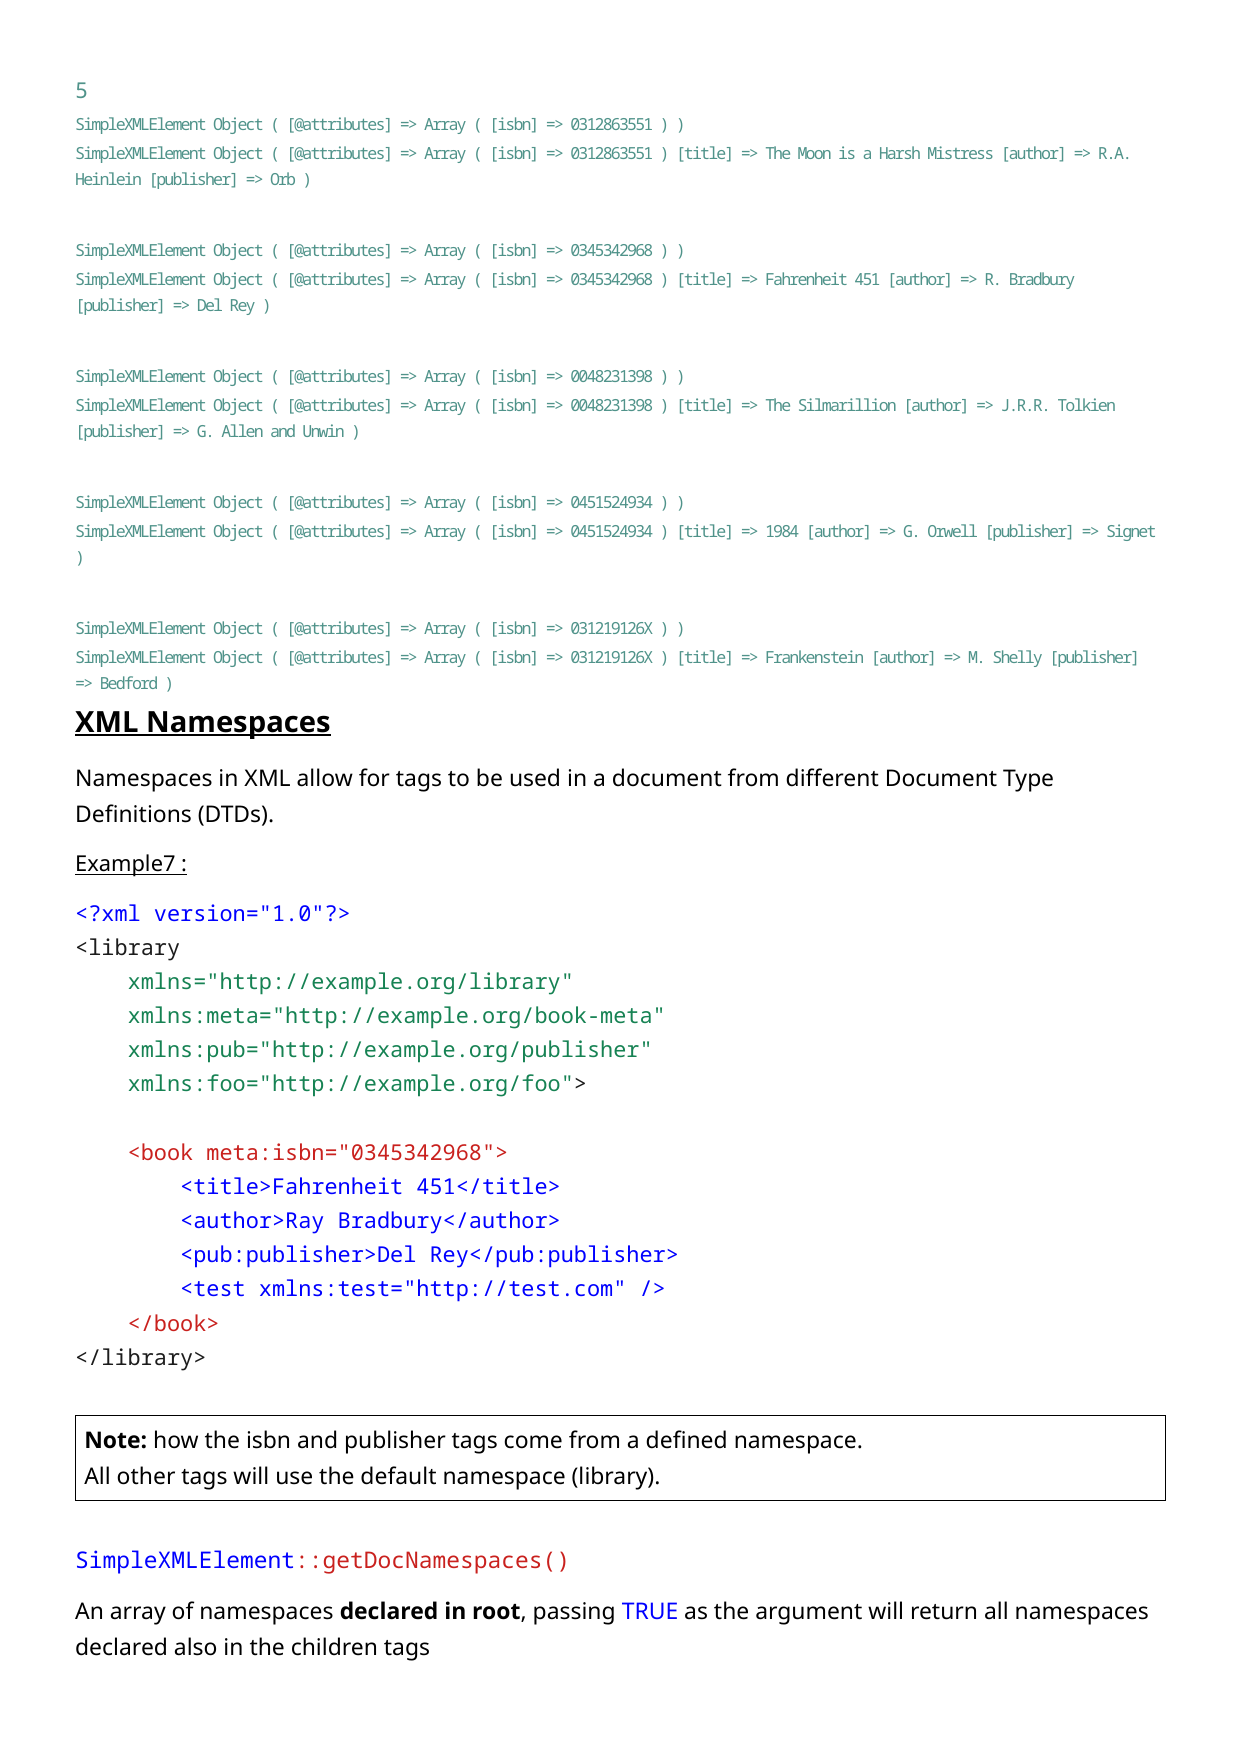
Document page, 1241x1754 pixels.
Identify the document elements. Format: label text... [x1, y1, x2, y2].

text SimpleXMLElement Object ( [@attributes] => Array ( [isbn] => 0048231398 ) ) [75, 364, 1166, 387]
text SimpleXMLElement Object ( [@attributes] => Array ( [isbn] => 0345342968 ) ) [75, 238, 1166, 261]
text SimpleXMLElement Object ( [@attributes] => Array ( [isbn] => 0451524934 ) ) [75, 491, 1166, 513]
text Example7 : [75, 848, 1166, 878]
text Note: how the isbn and publisher tags come from a defined namespace. [76, 1416, 1165, 1451]
text <pub:publisher>Del Rey</pub:publisher> [75, 1239, 1166, 1269]
text An array of namespaces declared in root, passing TRUE as the argument will return all namespaces declared also in the children tags [75, 1595, 1166, 1662]
text <book meta:isbn="0345342968"> [75, 1137, 1166, 1167]
text <?xml version="1.0"?> [75, 898, 1166, 927]
text SimpleXMLElement Object ( [@attributes] => Array ( [isbn] => 0312863551 ) ) [75, 112, 1166, 135]
text xmlns:meta="http://example.org/book-meta" [75, 1000, 1166, 1030]
text 5 [75, 75, 1166, 105]
text </library> [75, 1342, 1166, 1372]
text xmlns:foo="http://example.org/foo"> [75, 1068, 1166, 1098]
text <library [75, 932, 1166, 962]
text SimpleXMLElement Object ( [@attributes] => Array ( [isbn] => 031219126X ) [title] => Frankenstein [author] => M. Shelly [publisher] => Bedford ) [75, 646, 1166, 694]
text <author>Ray Bradbury</author> [75, 1205, 1166, 1235]
text xmlns:pub="http://example.org/publisher" [75, 1034, 1166, 1064]
text <test xmlns:test="http://test.com" /> [75, 1273, 1166, 1303]
text SimpleXMLElement Object ( [@attributes] => Array ( [isbn] => 0048231398 ) [title] => The Silmarillion [author] => J.R.R. Tolkien [publisher] => G. Allen and Unwin ) [75, 393, 1166, 442]
text SimpleXMLElement Object ( [@attributes] => Array ( [isbn] => 0312863551 ) [title] => The Moon is a Harsh Mistress [author] => R.A. Heinlein [publisher] => Orb ) [75, 141, 1166, 190]
text xmlns="http://example.org/library" [75, 966, 1166, 996]
text SimpleXMLElement Object ( [@attributes] => Array ( [isbn] => 031219126X ) ) [75, 617, 1166, 639]
text <title>Fahrenheit 451</title> [75, 1171, 1166, 1201]
text SimpleXMLElement Object ( [@attributes] => Array ( [isbn] => 0345342968 ) [title] => Fahrenheit 451 [author] => R. Bradbury [publisher] => Del Rey ) [75, 267, 1166, 316]
text XML Namespaces [75, 701, 1166, 741]
text SimpleXMLElement::getDocNamespaces() [75, 1544, 1166, 1575]
text SimpleXMLElement Object ( [@attributes] => Array ( [isbn] => 0451524934 ) [title] => 1984 [author] => G. Orwell [publisher] => Signet ) [75, 520, 1166, 568]
text Namespaces in XML allow for tags to be used in a document from different Document Type Definitions (DTDs). [75, 762, 1166, 829]
text All other tags will use the default namespace (library). [76, 1451, 1165, 1500]
text </book> [75, 1308, 1166, 1337]
